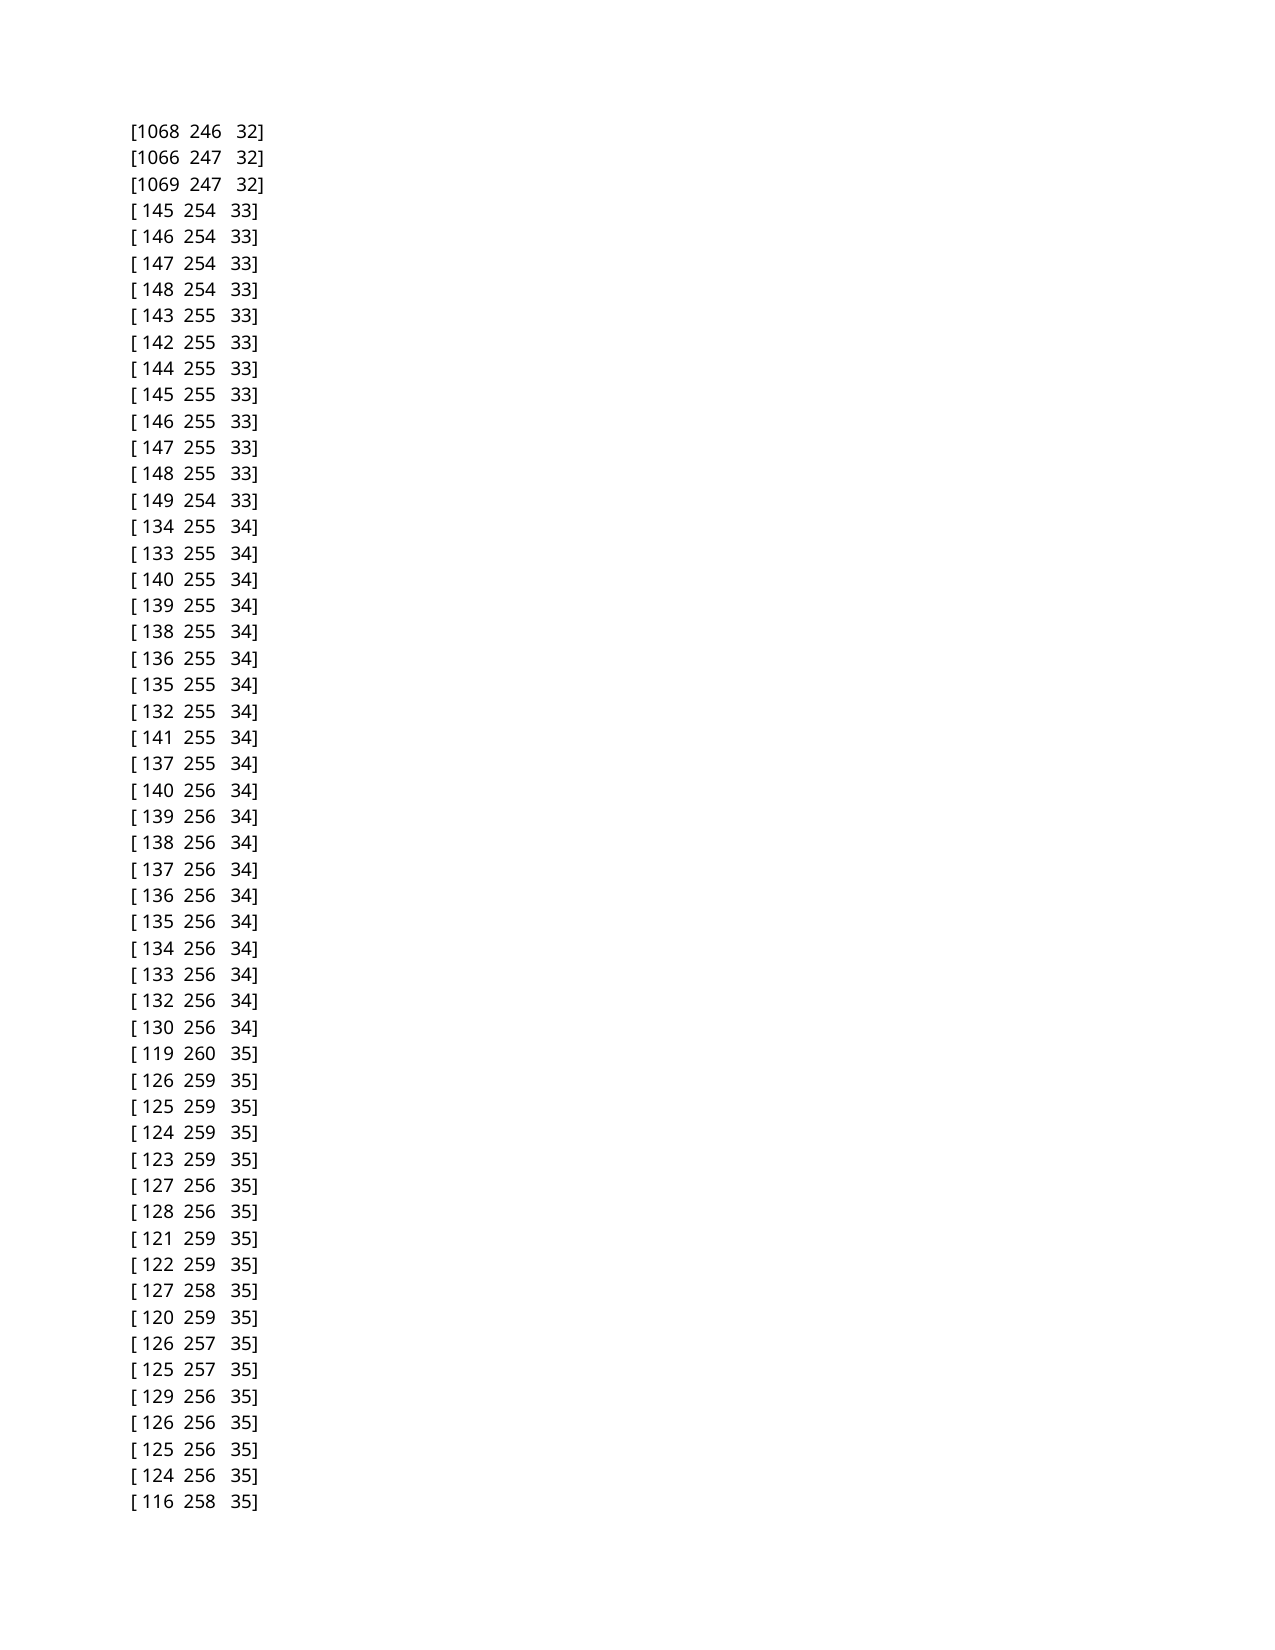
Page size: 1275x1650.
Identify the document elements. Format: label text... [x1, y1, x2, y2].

text [ 133 255 34] [118, 540, 1157, 566]
text [ 141 255 34] [118, 724, 1157, 751]
text [ 145 254 33] [118, 197, 1157, 223]
text [ 129 256 35] [118, 1383, 1157, 1409]
text [ 135 255 34] [118, 672, 1157, 698]
text [ 116 258 35] [118, 1488, 1157, 1515]
text [ 148 255 33] [118, 461, 1157, 487]
text [ 146 255 33] [118, 408, 1157, 434]
text [ 138 255 34] [118, 619, 1157, 645]
text [1066 247 32] [118, 144, 1157, 171]
text [ 124 256 35] [118, 1462, 1157, 1488]
text [ 132 256 34] [118, 988, 1157, 1014]
text [ 134 256 34] [118, 935, 1157, 961]
text [ 134 255 34] [118, 513, 1157, 540]
text [ 126 259 35] [118, 1067, 1157, 1093]
text [ 140 255 34] [118, 566, 1157, 592]
text [ 126 256 35] [118, 1409, 1157, 1436]
text [ 140 256 34] [118, 777, 1157, 803]
text [ 148 254 33] [118, 276, 1157, 303]
text [ 144 255 33] [118, 355, 1157, 382]
text [ 135 256 34] [118, 909, 1157, 935]
text [ 124 259 35] [118, 1119, 1157, 1146]
text [ 138 256 34] [118, 830, 1157, 856]
text [ 142 255 33] [118, 329, 1157, 355]
text [ 121 259 35] [118, 1225, 1157, 1251]
text [ 125 259 35] [118, 1093, 1157, 1119]
text [ 128 256 35] [118, 1199, 1157, 1225]
text [ 127 258 35] [118, 1278, 1157, 1304]
text [ 145 255 33] [118, 382, 1157, 408]
text [ 136 255 34] [118, 645, 1157, 672]
text [ 123 259 35] [118, 1146, 1157, 1172]
text [ 136 256 34] [118, 882, 1157, 909]
text [ 133 256 34] [118, 961, 1157, 988]
text [ 146 254 33] [118, 223, 1157, 250]
text [ 119 260 35] [118, 1041, 1157, 1067]
text [ 130 256 34] [118, 1014, 1157, 1041]
text [ 125 256 35] [118, 1436, 1157, 1462]
text [ 137 255 34] [118, 751, 1157, 777]
text [ 147 255 33] [118, 434, 1157, 461]
text [ 122 259 35] [118, 1251, 1157, 1278]
text [1068 246 32] [118, 118, 1157, 144]
text [ 149 254 33] [118, 487, 1157, 513]
text [ 139 256 34] [118, 803, 1157, 830]
text [ 143 255 33] [118, 303, 1157, 329]
text [ 139 255 34] [118, 592, 1157, 619]
text [ 147 254 33] [118, 250, 1157, 276]
text [ 137 256 34] [118, 856, 1157, 882]
text [ 126 257 35] [118, 1330, 1157, 1357]
text [ 132 255 34] [118, 698, 1157, 724]
text [1069 247 32] [118, 171, 1157, 197]
text [ 125 257 35] [118, 1357, 1157, 1383]
text [ 120 259 35] [118, 1304, 1157, 1330]
text [ 127 256 35] [118, 1172, 1157, 1199]
